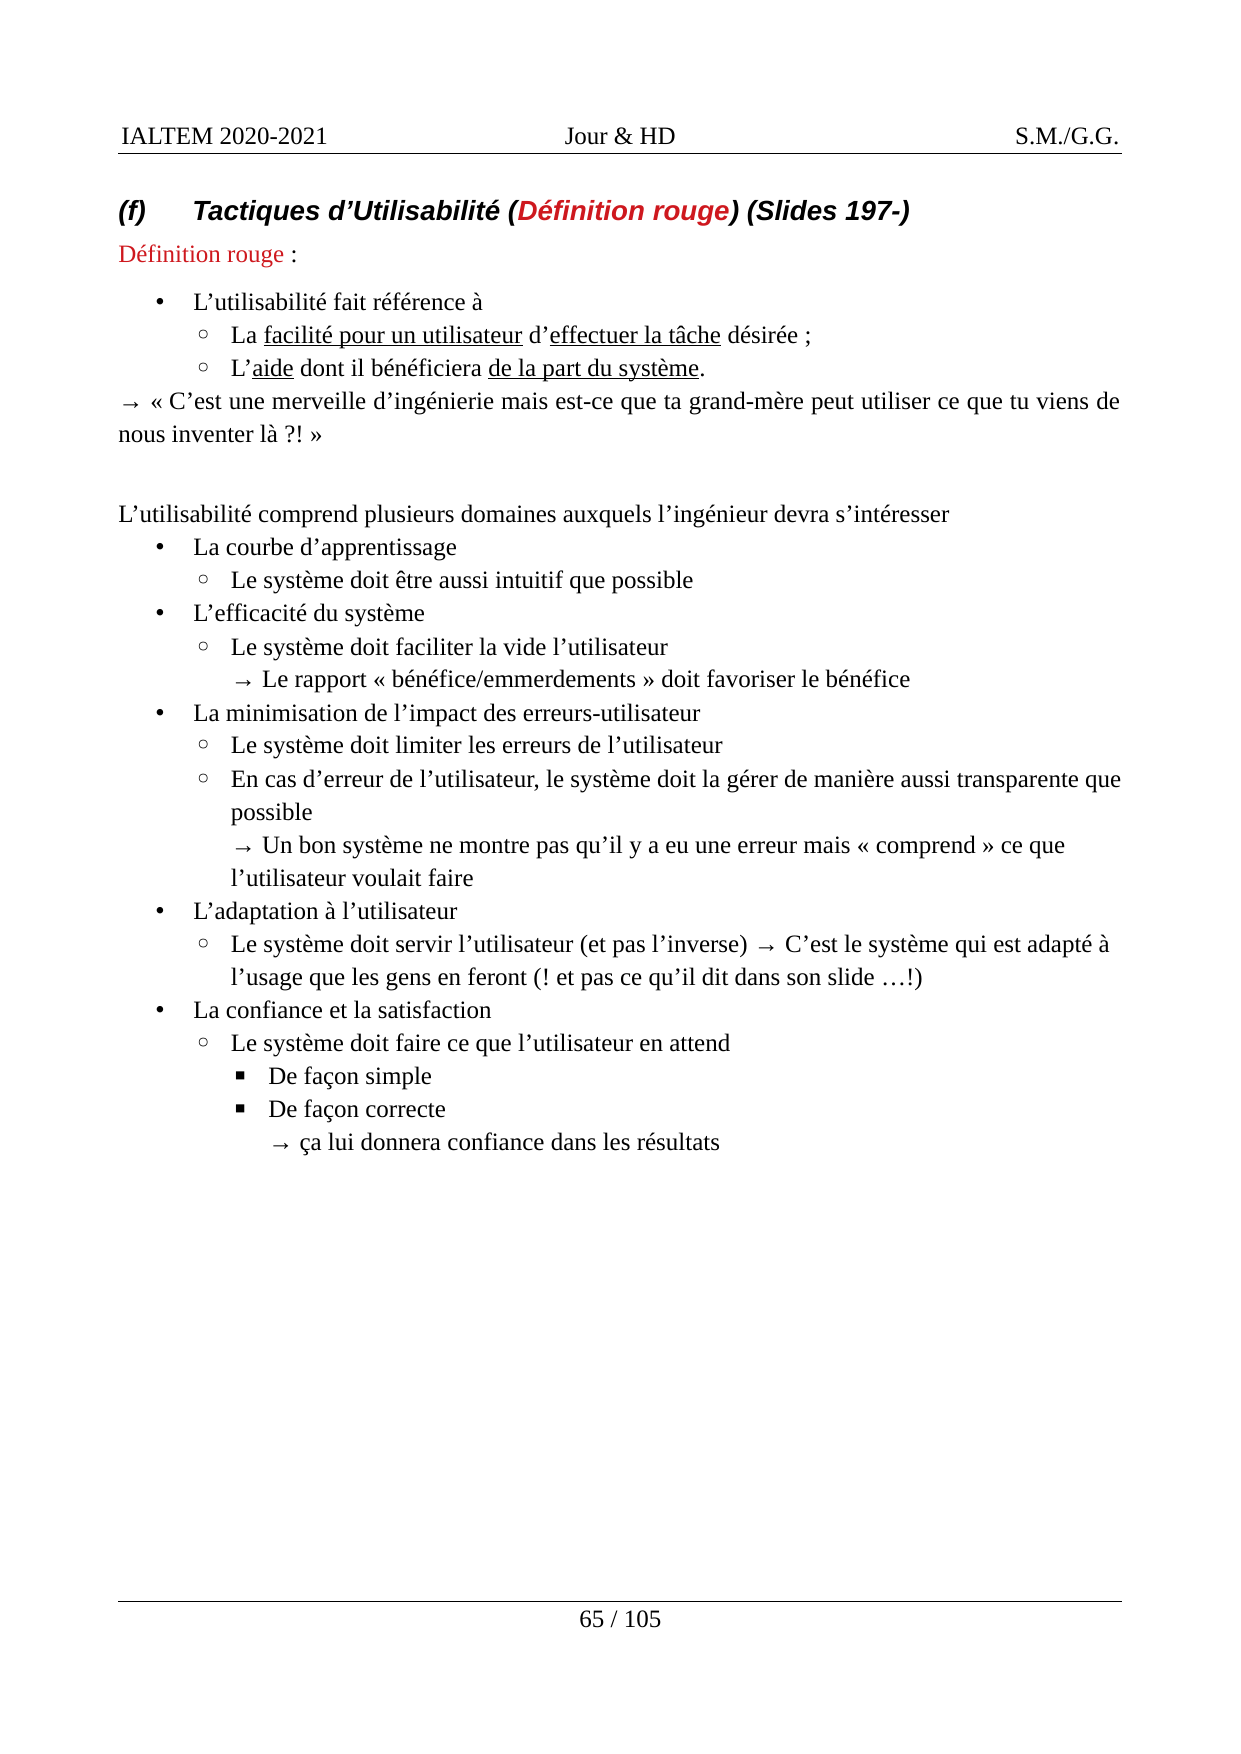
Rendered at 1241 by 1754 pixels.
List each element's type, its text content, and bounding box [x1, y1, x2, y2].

list Le système doit faire ce que l’utilisateur en attend [193, 1028, 1122, 1057]
list La minimisation de l’impact des erreurs-utilisateur [156, 698, 1122, 726]
list La courbe d’apprentissage [156, 532, 1122, 561]
list La confiance et la satisfaction [156, 995, 1122, 1023]
list Le système doit faciliter la vide l’utilisateur → Le rapport « bénéfice/emmerdements » doit favoriser le bénéfice [193, 632, 1122, 693]
list L’aide dont il bénéficiera de la part du système. [193, 353, 1122, 382]
subtitle Tactiques d’Utilisabilité (Définition rouge) (Slides 197-) [118, 195, 1122, 227]
text Définition rouge : [118, 239, 1122, 268]
list De façon simple [231, 1061, 1122, 1089]
list En cas d’erreur de l’utilisateur, le système doit la gérer de manière aussi transparente que possible → Un bon système ne montre pas qu’il y a eu une erreur mais « comprend » ce que l’utilisateur voulait faire [193, 764, 1122, 891]
text → « C’est une merveille d’ingénierie mais est-ce que ta grand-mère peut utiliser ce que tu viens de nous inventer là ?! » [118, 386, 1122, 448]
list L’adaptation à l’utilisateur [156, 896, 1122, 924]
list De façon correcte → ça lui donnera confiance dans les résultats [231, 1094, 1122, 1156]
list L’utilisabilité fait référence à [156, 287, 1122, 316]
list L’efficacité du système [156, 598, 1122, 627]
text L’utilisabilité comprend plusieurs domaines auxquels l’ingénieur devra s’intéresser [118, 499, 1122, 528]
list Le système doit limiter les erreurs de l’utilisateur [193, 731, 1122, 759]
list Le système doit servir l’utilisateur (et pas l’inverse) → C’est le système qui est adapté à l’usage que les gens en feront (! et pas ce qu’il dit dans son slide …!) [193, 929, 1122, 991]
list Le système doit être aussi intuitif que possible [193, 566, 1122, 594]
list La facilité pour un utilisateur d’effectuer la tâche désirée ; [193, 320, 1122, 348]
